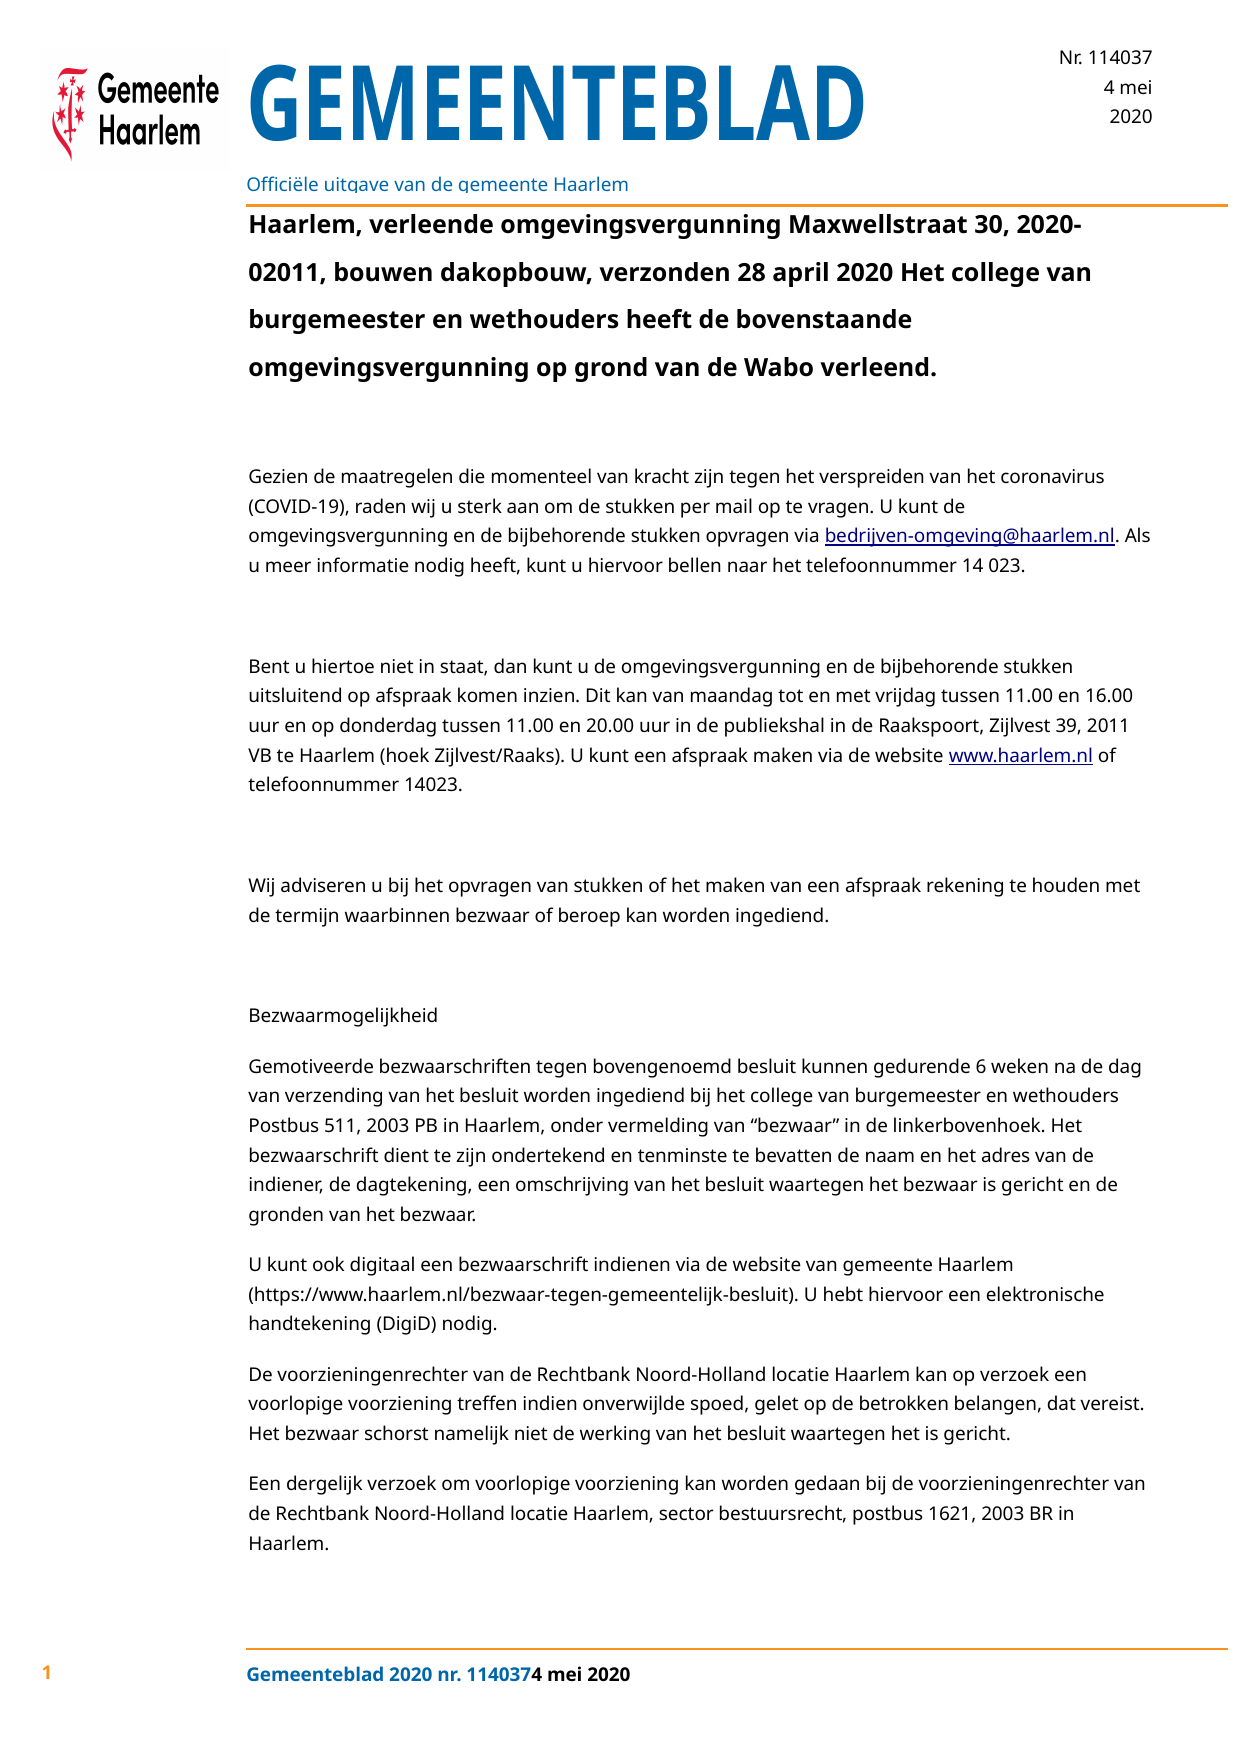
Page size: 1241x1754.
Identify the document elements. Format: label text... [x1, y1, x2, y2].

text Haarlem, verleende omgevingsvergunning Maxwellstraat 30, 2020-02011, bouwen dakopbouw, verzonden 28 april 2020 Het college van burgemeester en wethouders heeft de bovenstaande omgevingsvergunning op grond van de Wabo verleend. [248, 207, 1152, 384]
text Bezwaarmogelijkheid [248, 1003, 1152, 1028]
text Wij adviseren u bij het opvragen van stukken of het maken van een afspraak rekening te houden met de termijn waarbinnen bezwaar of beroep kan worden ingediend. [248, 872, 1152, 928]
text De voorzieningenrechter van de Rechtbank Noord-Holland locatie Haarlem kan op verzoek een voorlopige voorziening treffen indien onverwijlde spoed, gelet op de betrokken belangen, dat vereist. Het bezwaar schorst namelijk niet de werking van het besluit waartegen het is gericht. [248, 1361, 1152, 1446]
text U kunt ook digitaal een bezwaarschrift indienen via de website van gemeente Haarlem (https://www.haarlem.nl/bezwaar-tegen-gemeentelijk-besluit). U hebt hiervoor een elektronische handtekening (DigiD) nodig. [248, 1251, 1152, 1336]
text Bent u hiertoe niet in staat, dan kunt u de omgevingsvergunning en de bijbehorende stukken uitsluitend op afspraak komen inzien. Dit kan van maandag tot en met vrijdag tussen 11.00 en 16.00 uur en op donderdag tussen 11.00 en 20.00 uur in de publiekshal in de Raakspoort, Zijlvest 39, 2011 VB te Haarlem (hoek Zijlvest/Raaks). U kunt een afspraak maken via de website www.haarlem.nl of telefoonnummer 14023. [248, 653, 1152, 797]
text Een dergelijk verzoek om voorlopige voorziening kan worden gedaan bij de voorzieningenrechter van de Rechtbank Noord-Holland locatie Haarlem, sector bestuursrecht, postbus 1621, 2003 BR in Haarlem. [248, 1471, 1152, 1556]
picture [41, 47, 231, 172]
text Gemotiveerde bezwaarschriften tegen bovengenoemd besluit kunnen gedurende 6 weken na de dag van verzending van het besluit worden ingediend bij het college van burgemeester en wethouders Postbus 511, 2003 PB in Haarlem, onder vermelding van “bezwaar” in de linkerbovenhoek. Het bezwaarschrift dient te zijn ondertekend en tenminste te bevatten de naam en het adres van de indiener, de dagtekening, een omschrijving van het besluit waartegen het bezwaar is gericht en de gronden van het bezwaar. [248, 1053, 1152, 1227]
text Gezien de maatregelen die momenteel van kracht zijn tegen het verspreiden van het coronavirus (COVID-19), raden wij u sterk aan om de stukken per mail op te vragen. U kunt de omgevingsvergunning en de bijbehorende stukken opvragen via bedrijven-omgeving@haarlem.nl. Als u meer informatie nodig heeft, kunt u hiervoor bellen naar het telefoonnummer 14 023. [248, 463, 1152, 578]
